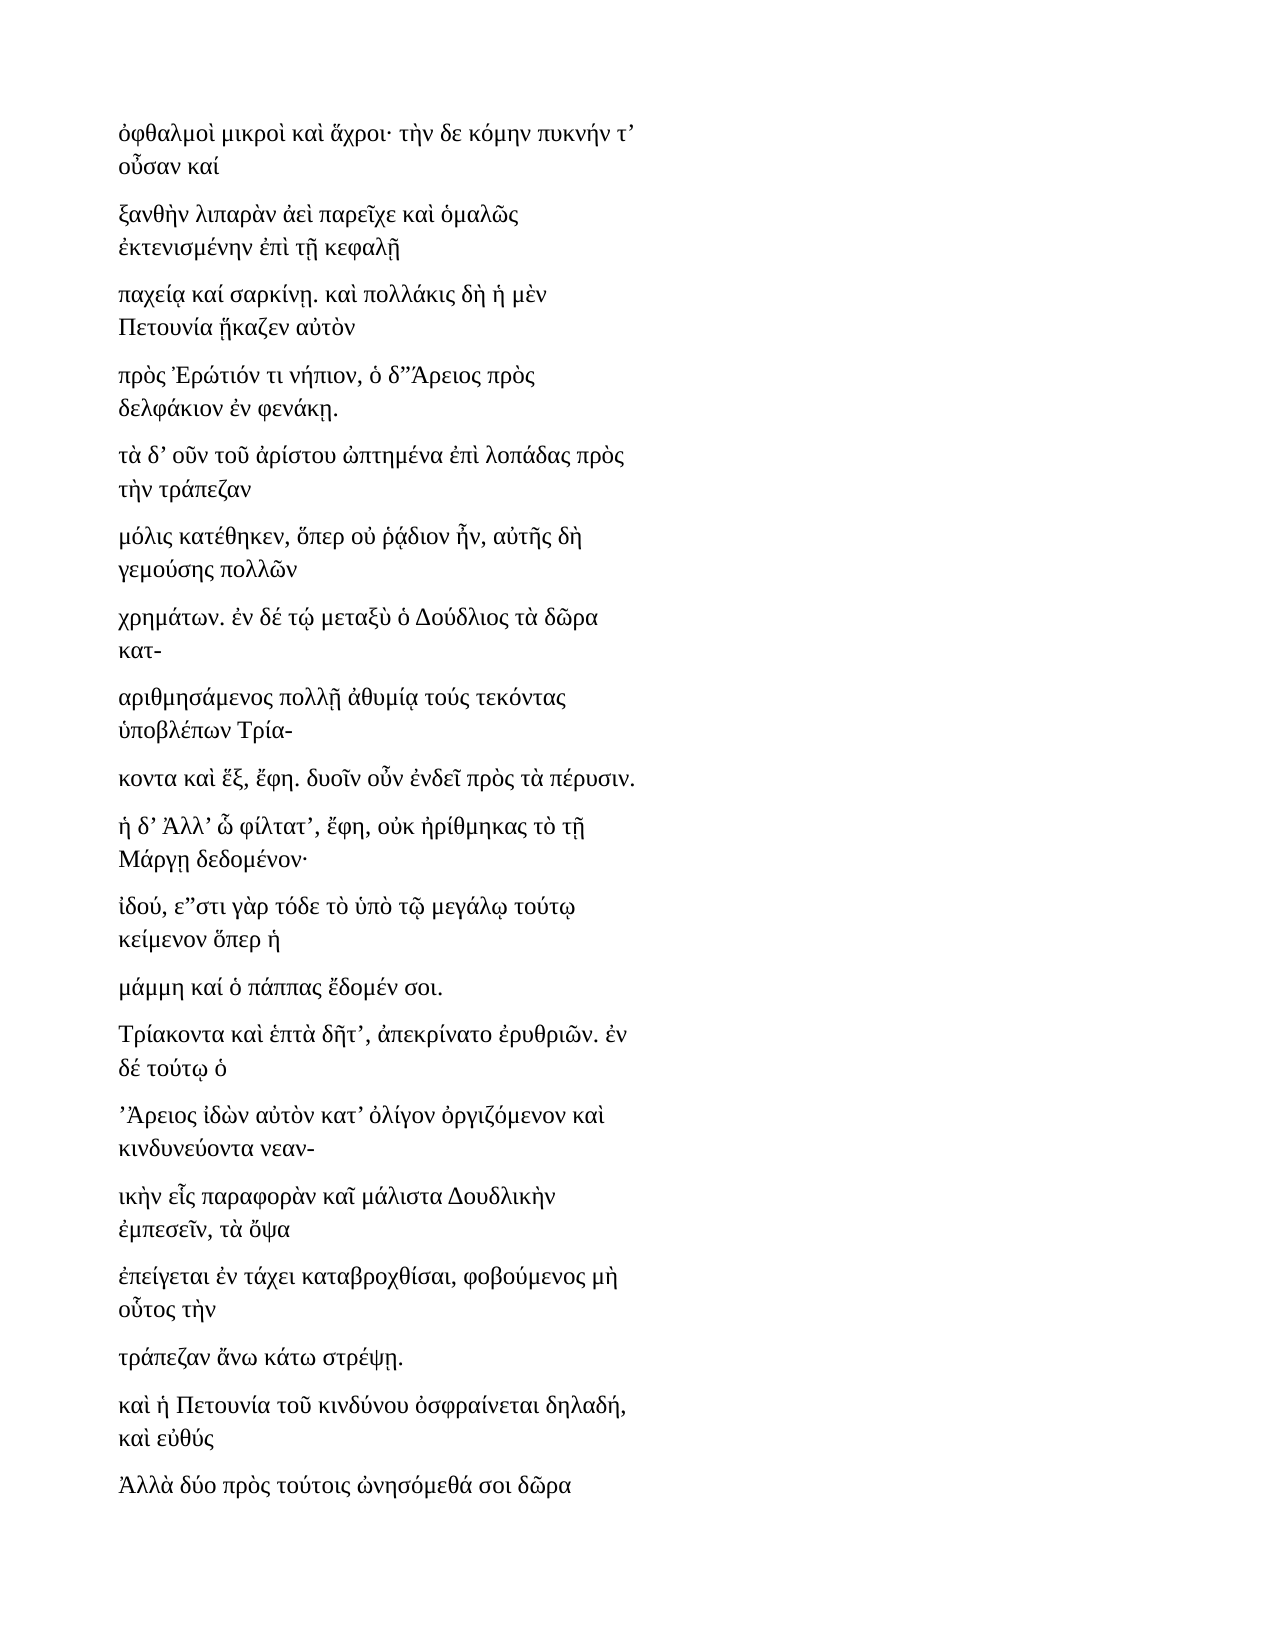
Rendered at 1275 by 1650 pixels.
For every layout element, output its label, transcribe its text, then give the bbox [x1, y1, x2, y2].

table_cell [638, 1100, 1157, 1181]
table_cell τράπεζαν ἄνω κάτω στρέψῃ. [118, 1342, 637, 1390]
table_cell [638, 972, 1157, 1019]
table_cell παχείᾳ καί σαρκίνῃ. καὶ πολλάκις δὴ ἡ μὲν Πετουνία ᾕκαζεν αὐτὸν [118, 279, 637, 360]
table_cell ἐπείγεται ἐν τάχει καταβροχθίσαι, φοβούμενος μὴ οὗτος τὴν [118, 1261, 637, 1342]
table_cell τὰ δ’ οῦν τοῦ ἀρίστου ὠπτημένα ἐπὶ λοπάδας πρὸς τὴν τράπεζαν [118, 441, 637, 521]
table_cell [638, 811, 1157, 891]
table_cell [638, 279, 1157, 360]
table_cell ἡ δ’ Ἀλλ’ ὧ φίλτατ’, ἔφη, οὐκ ἠρίθμηκας τὸ τῇ Μάργῃ δεδομένον· [118, 811, 637, 891]
table_cell ξανθὴν λιπαρὰν ἀεὶ παρεῖχε καὶ ὁμαλῶς ἐκτενισμένην ἐπὶ τῇ κεφαλῇ [118, 199, 637, 279]
table_cell κοντα καὶ ἕξ, ἔφη. δυοῖν οὖν ἐνδεῖ πρὸς τὰ πέρυσιν. [118, 763, 637, 811]
table_cell ἰδού, ε”στι γὰρ τόδε τὸ ὑπὸ τῷ μεγάλῳ τούτῳ κείμενον ὅπερ ἡ [118, 891, 637, 972]
table_cell [638, 1181, 1157, 1261]
table_cell χρημάτων. ἐν δέ τῴ μεταξὺ ὁ Δούδλιος τὰ δῶρα κατ- [118, 602, 637, 682]
table_cell μάμμη καί ὁ πάππας ἔδομέν σοι. [118, 972, 637, 1019]
table_cell αριθμησάμενος πολλῇ ἀθυμίᾳ τούς τεκόντας ὑποβλέπων Τρία- [118, 683, 637, 763]
table_cell μόλις κατέθηκεν, ὅπερ οὐ ῥᾴδιον ἦν, αὐτῆς δὴ γεμούσης πολλῶν [118, 521, 637, 602]
table_cell [638, 683, 1157, 763]
table_cell [638, 1020, 1157, 1100]
table_cell [638, 1390, 1157, 1470]
table_cell [638, 763, 1157, 811]
table_cell [638, 891, 1157, 972]
table_cell πρὸς Ἐρώτιόν τι νήπιον, ὁ δ”Άρειος πρὸς δελφάκιον ἐν φενάκῃ. [118, 360, 637, 441]
table_cell ’Ἀρειος ἰδὼν αὐτὸν κατ’ ὀλίγον ὀργιζόμενον καὶ κινδυνεύοντα νεαν- [118, 1100, 637, 1181]
table_cell [638, 1261, 1157, 1342]
table_cell Ἀλλὰ δύο πρὸς τούτοις ὠνησόμεθά σοι δῶρα [118, 1470, 637, 1518]
table_cell Τρίακοντα καὶ ἑπτὰ δῆτ’, ἀπεκρίνατο ἐρυθριῶν. ἐν δέ τούτῳ ὁ [118, 1020, 637, 1100]
table_cell [638, 441, 1157, 521]
table_cell ικὴν εἷς παραφορὰν καῖ μάλιστα Δουδλικὴν ἐμπεσεῖν, τὰ ὄψα [118, 1181, 637, 1261]
table_cell [638, 1470, 1157, 1518]
table_cell [638, 118, 1157, 199]
table_cell καὶ ἡ Πετουνία τοῦ κινδύνου ὀσφραίνεται δηλαδή, καὶ εὐθύς [118, 1390, 637, 1470]
table_cell [638, 360, 1157, 441]
table_cell ὀφθαλμοὶ μικροὶ καὶ ἅχροι· τὴν δε κόμην πυκνήν τ’ οὖσαν καί [118, 118, 637, 199]
table_cell [638, 199, 1157, 279]
table_cell [638, 1342, 1157, 1390]
table_cell [638, 521, 1157, 602]
table_cell [638, 602, 1157, 682]
